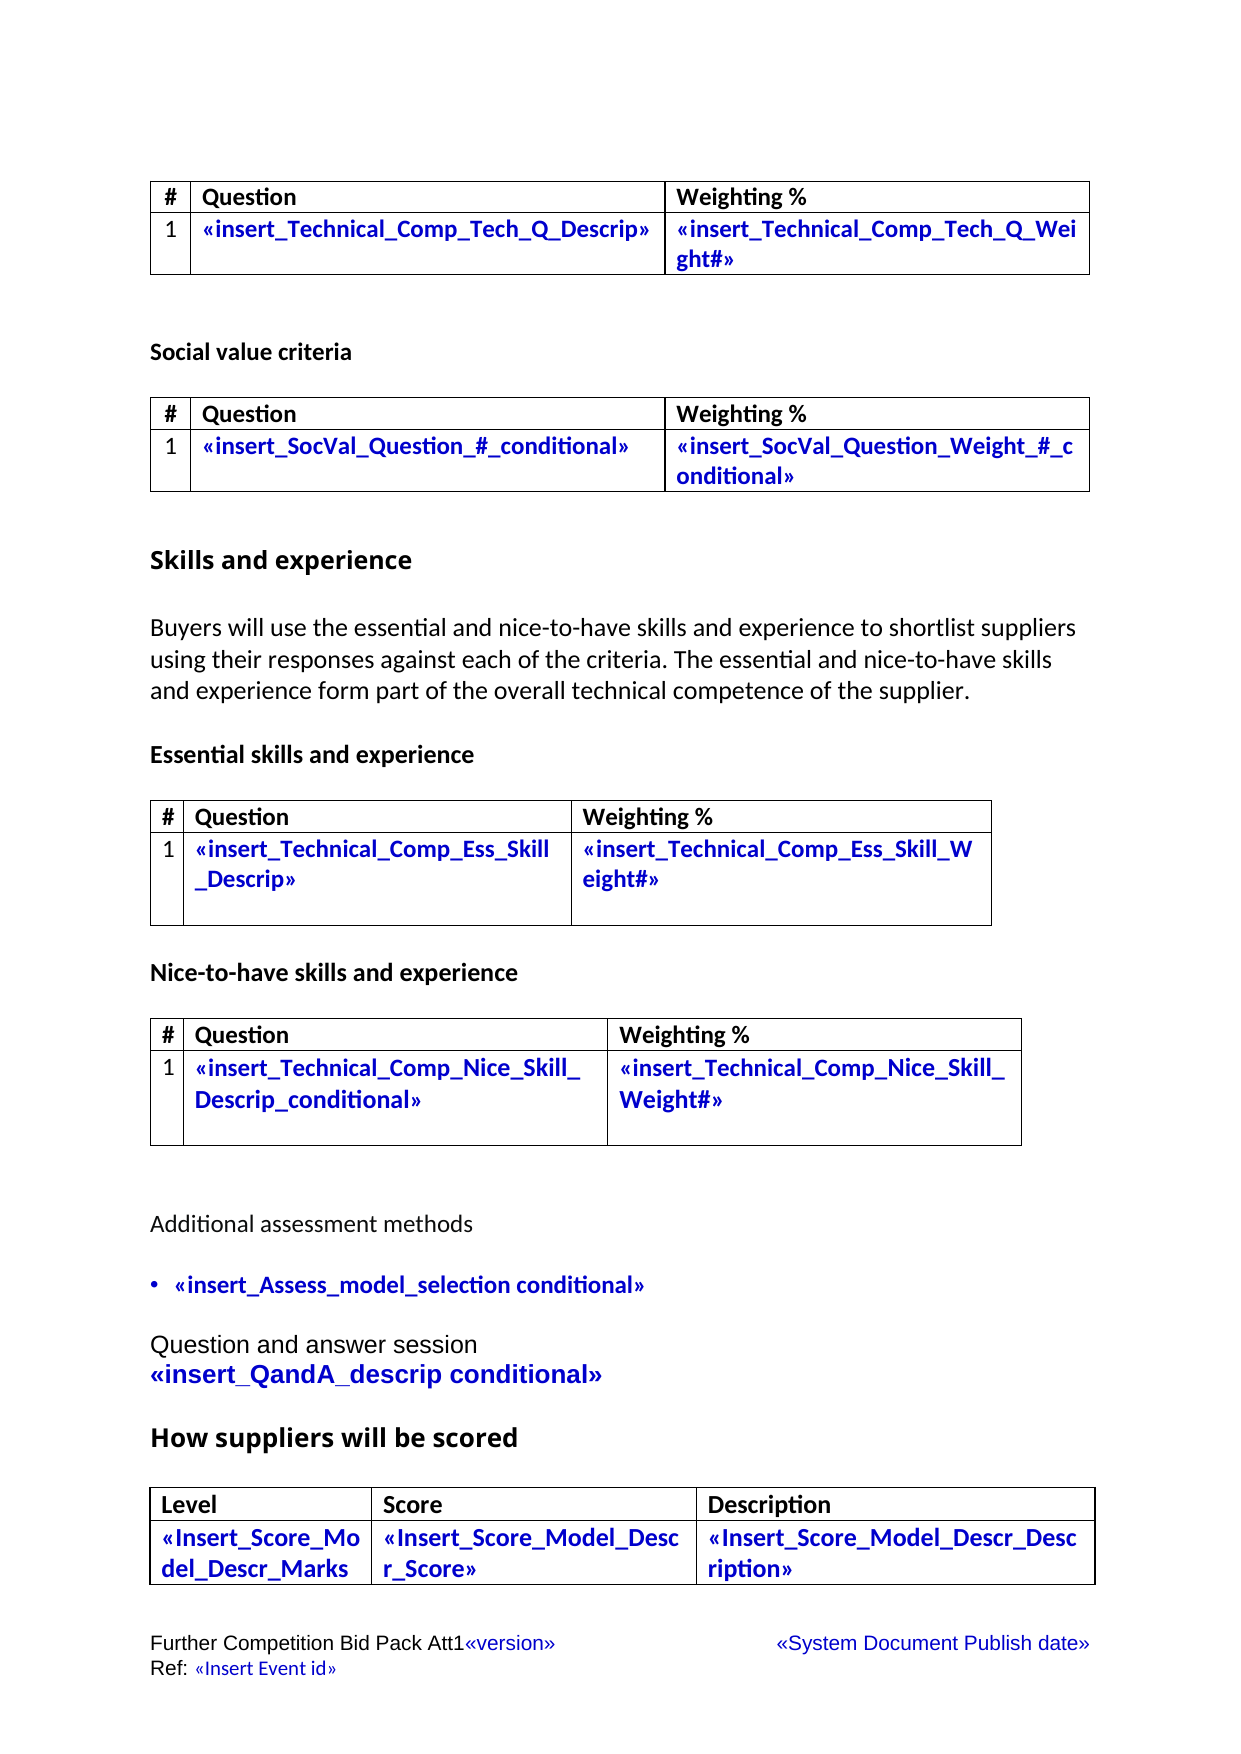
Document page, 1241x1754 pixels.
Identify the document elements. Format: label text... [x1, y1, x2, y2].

table_cell «insert_Technical_Comp_Nice_Skill_Descrip_conditional» [184, 1051, 607, 1145]
text How suppliers will be scored [150, 1419, 1090, 1455]
text Essential skills and experience [150, 738, 1090, 770]
table_cell 1 [151, 1051, 183, 1145]
text Social value criteria [150, 336, 1090, 367]
text Nice-to-have skills and experience [150, 956, 1090, 988]
table_cell «Insert_Score_Model_Descr_Description» [697, 1521, 1094, 1584]
table_cell «insert_Technical_Comp_Tech_Q_Weight#» [666, 213, 1089, 274]
table_header Weighting % [666, 398, 1089, 429]
table_cell «Insert_Score_Model_Descr_Marks [151, 1521, 371, 1584]
table_header # [151, 182, 190, 212]
text «insert_QandA_descrip conditional» [150, 1359, 1090, 1389]
table_header Description [697, 1488, 1094, 1520]
table_header Weighting % [608, 1019, 1021, 1050]
text Skills and experience [150, 543, 1090, 577]
table_cell «insert_Technical_Comp_Ess_Skill_Descrip» [184, 833, 571, 924]
table_cell «insert_Technical_Comp_Ess_Skill_Weight#» [572, 833, 991, 924]
table_header Question [184, 1019, 607, 1050]
table_cell «insert_SocVal_Question_#_conditional» [191, 430, 664, 491]
table_header Weighting % [666, 182, 1089, 212]
table_header Level [151, 1488, 371, 1520]
text Buyers will use the essential and nice-to-have skills and experience to shortlist suppliers using their responses against each of the criteria. The essential and nice-to-have skills and experience form part of the overall technical competence of the supplier. [150, 611, 1090, 706]
table_header Weighting % [572, 801, 991, 832]
table_cell «insert_Technical_Comp_Tech_Q_Descrip» [191, 213, 664, 274]
table_header Question [191, 182, 664, 212]
table_cell «insert_Technical_Comp_Nice_Skill_Weight#» [608, 1051, 1021, 1145]
table_cell 1 [151, 430, 190, 491]
table_header # [151, 398, 190, 429]
text Question and answer session [150, 1330, 1090, 1359]
table_cell 1 [151, 833, 183, 924]
text Additional assessment methods [150, 1208, 1090, 1239]
table_header Question [184, 801, 571, 832]
list «insert_Assess_model_selection conditional» [150, 1269, 1090, 1300]
table_header # [151, 1019, 183, 1050]
table_header # [151, 801, 183, 832]
table_header Score [372, 1488, 696, 1520]
table_header Question [191, 398, 664, 429]
table_cell 1 [151, 213, 190, 274]
table_cell «insert_SocVal_Question_Weight_#_conditional» [666, 430, 1089, 491]
table_cell «Insert_Score_Model_Descr_Score» [372, 1521, 696, 1584]
